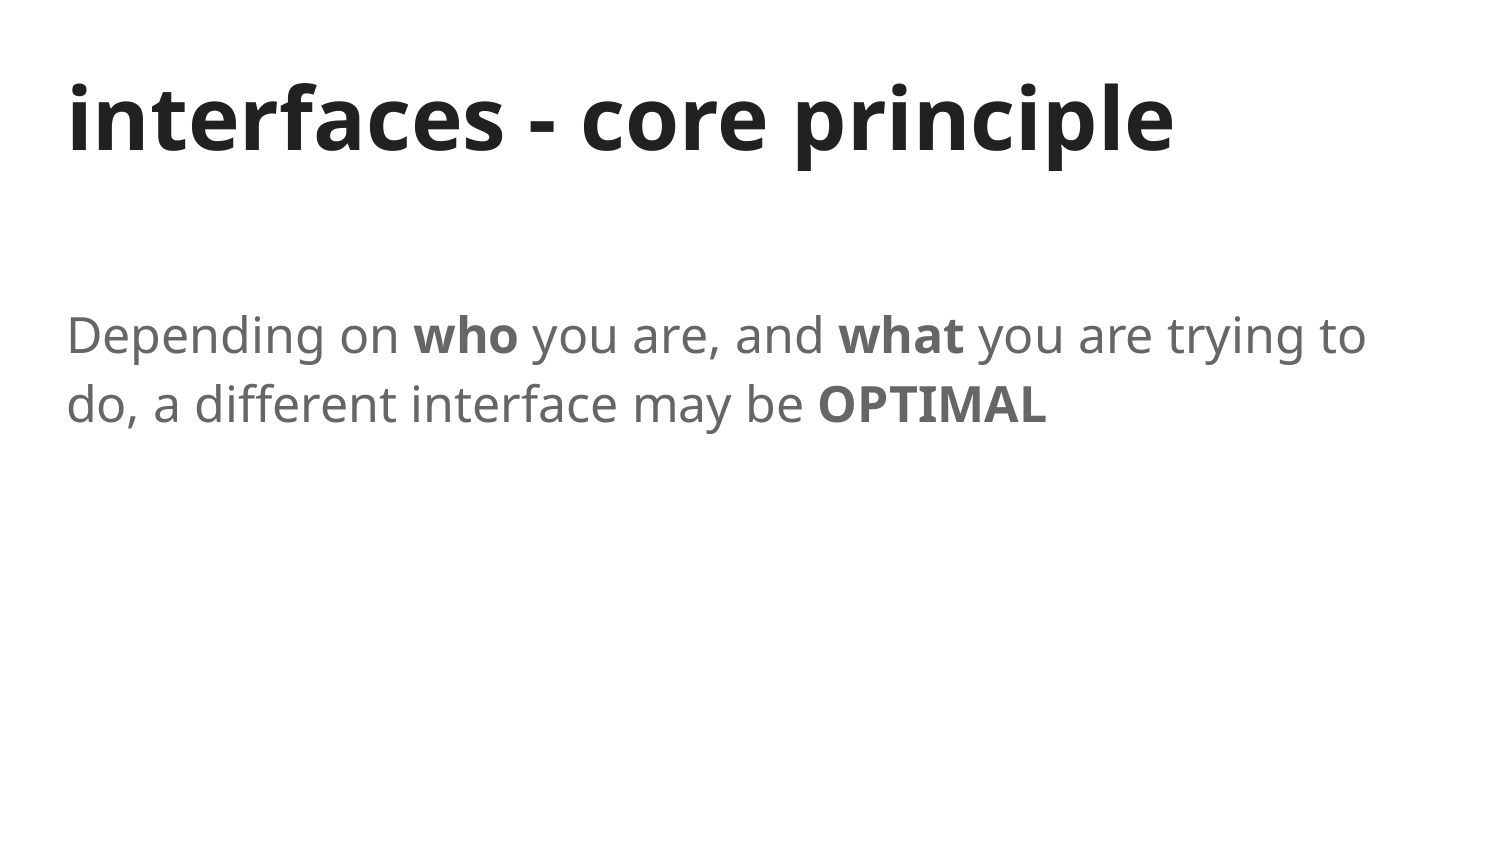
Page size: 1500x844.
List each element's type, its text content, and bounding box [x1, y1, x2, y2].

title interfaces - core principle [51, 48, 1449, 180]
list Depending on who you are, and what you are trying to do, a different interface may be OPTIMAL [51, 201, 1449, 750]
